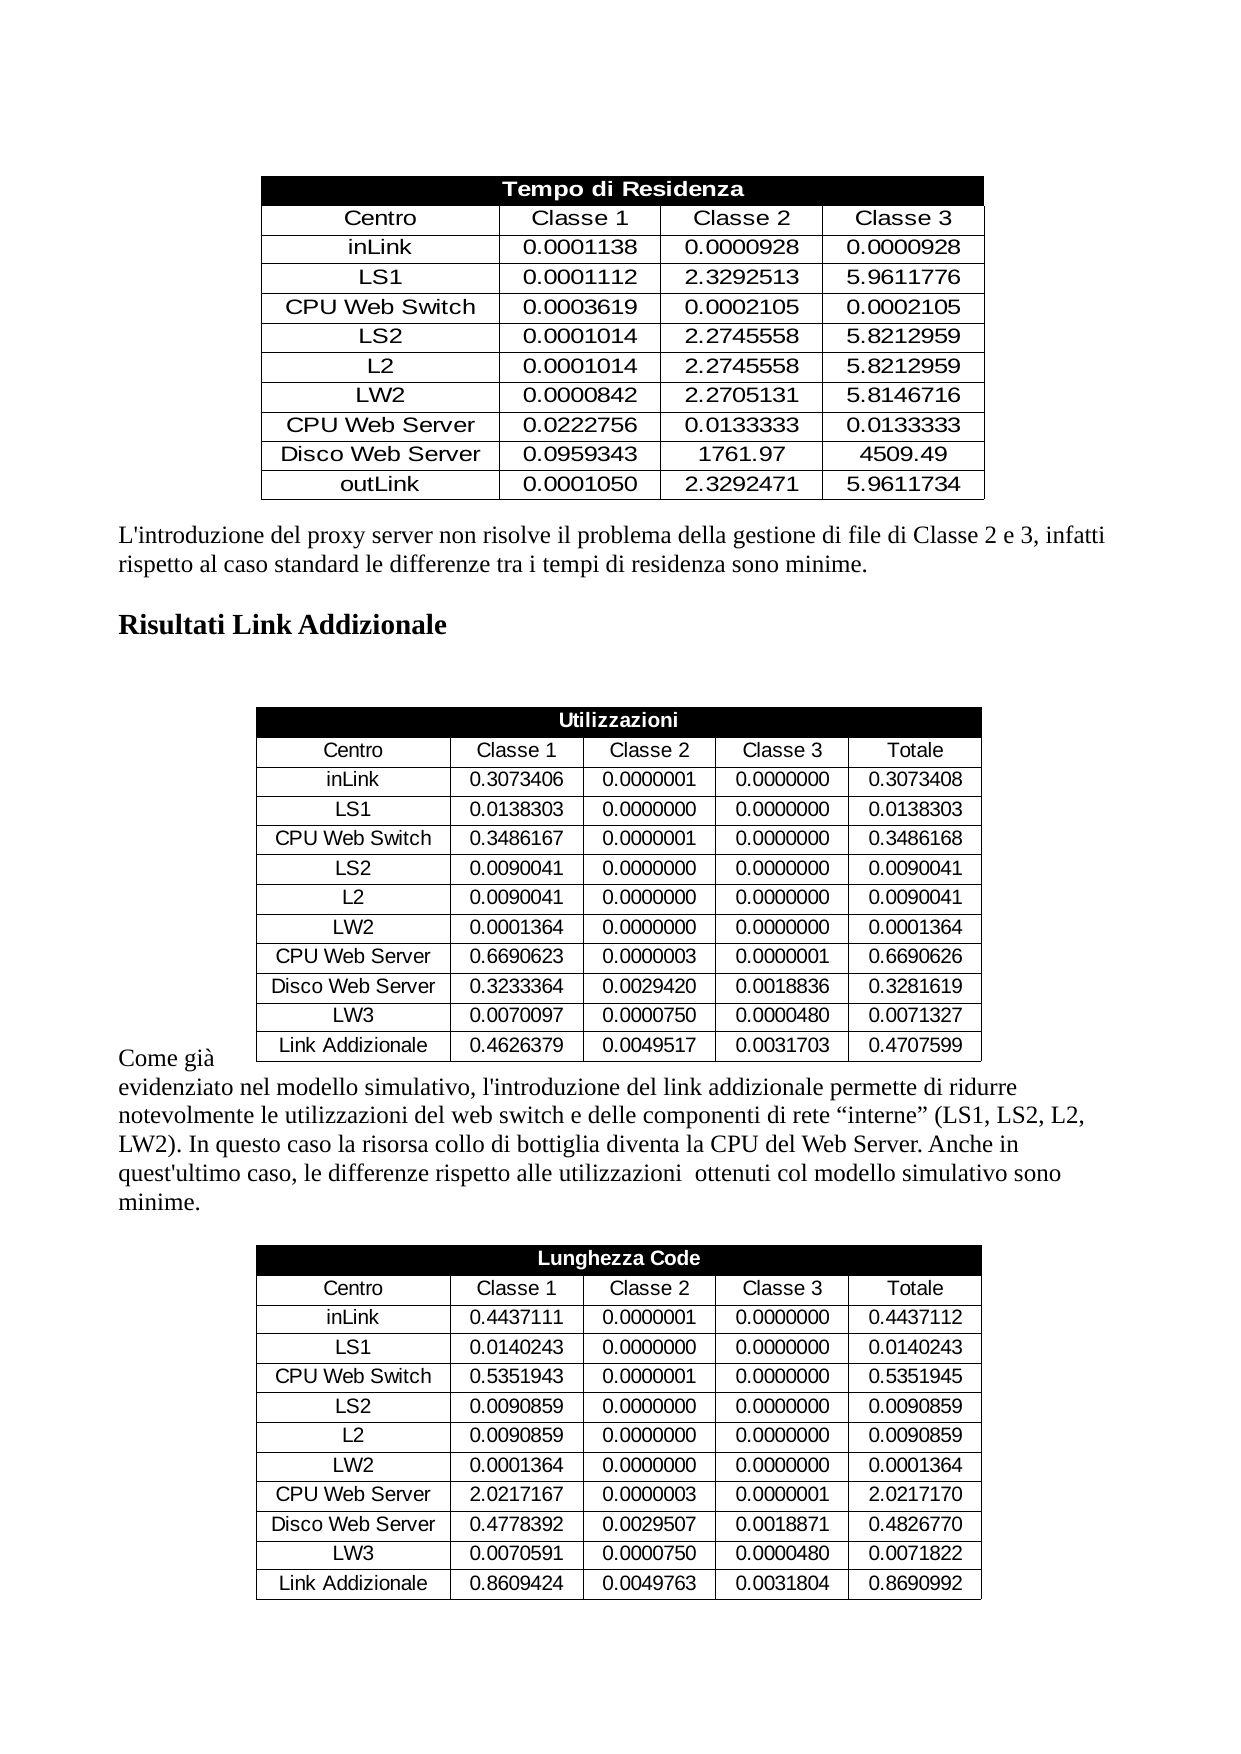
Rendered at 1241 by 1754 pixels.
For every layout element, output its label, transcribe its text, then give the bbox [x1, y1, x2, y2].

text Risultati Link Addizionale [118, 607, 1122, 640]
text Come già evidenziato nel modello simulativo, l'introduzione del link addizionale permette di ridurre notevolmente le utilizzazioni del web switch e delle componenti di rete “interne” (LS1, LS2, L2, LW2). In questo caso la risorsa collo di bottiglia diventa la CPU del Web Server. Anche in quest'ultimo caso, le differenze rispetto alle utilizzazioni ottenuti col modello simulativo sono minime. [118, 1043, 1122, 1215]
text L'introduzione del proxy server non risolve il problema della gestione di file di Classe 2 e 3, infatti rispetto al caso standard le differenze tra i tempi di residenza sono minime. [118, 521, 1122, 578]
